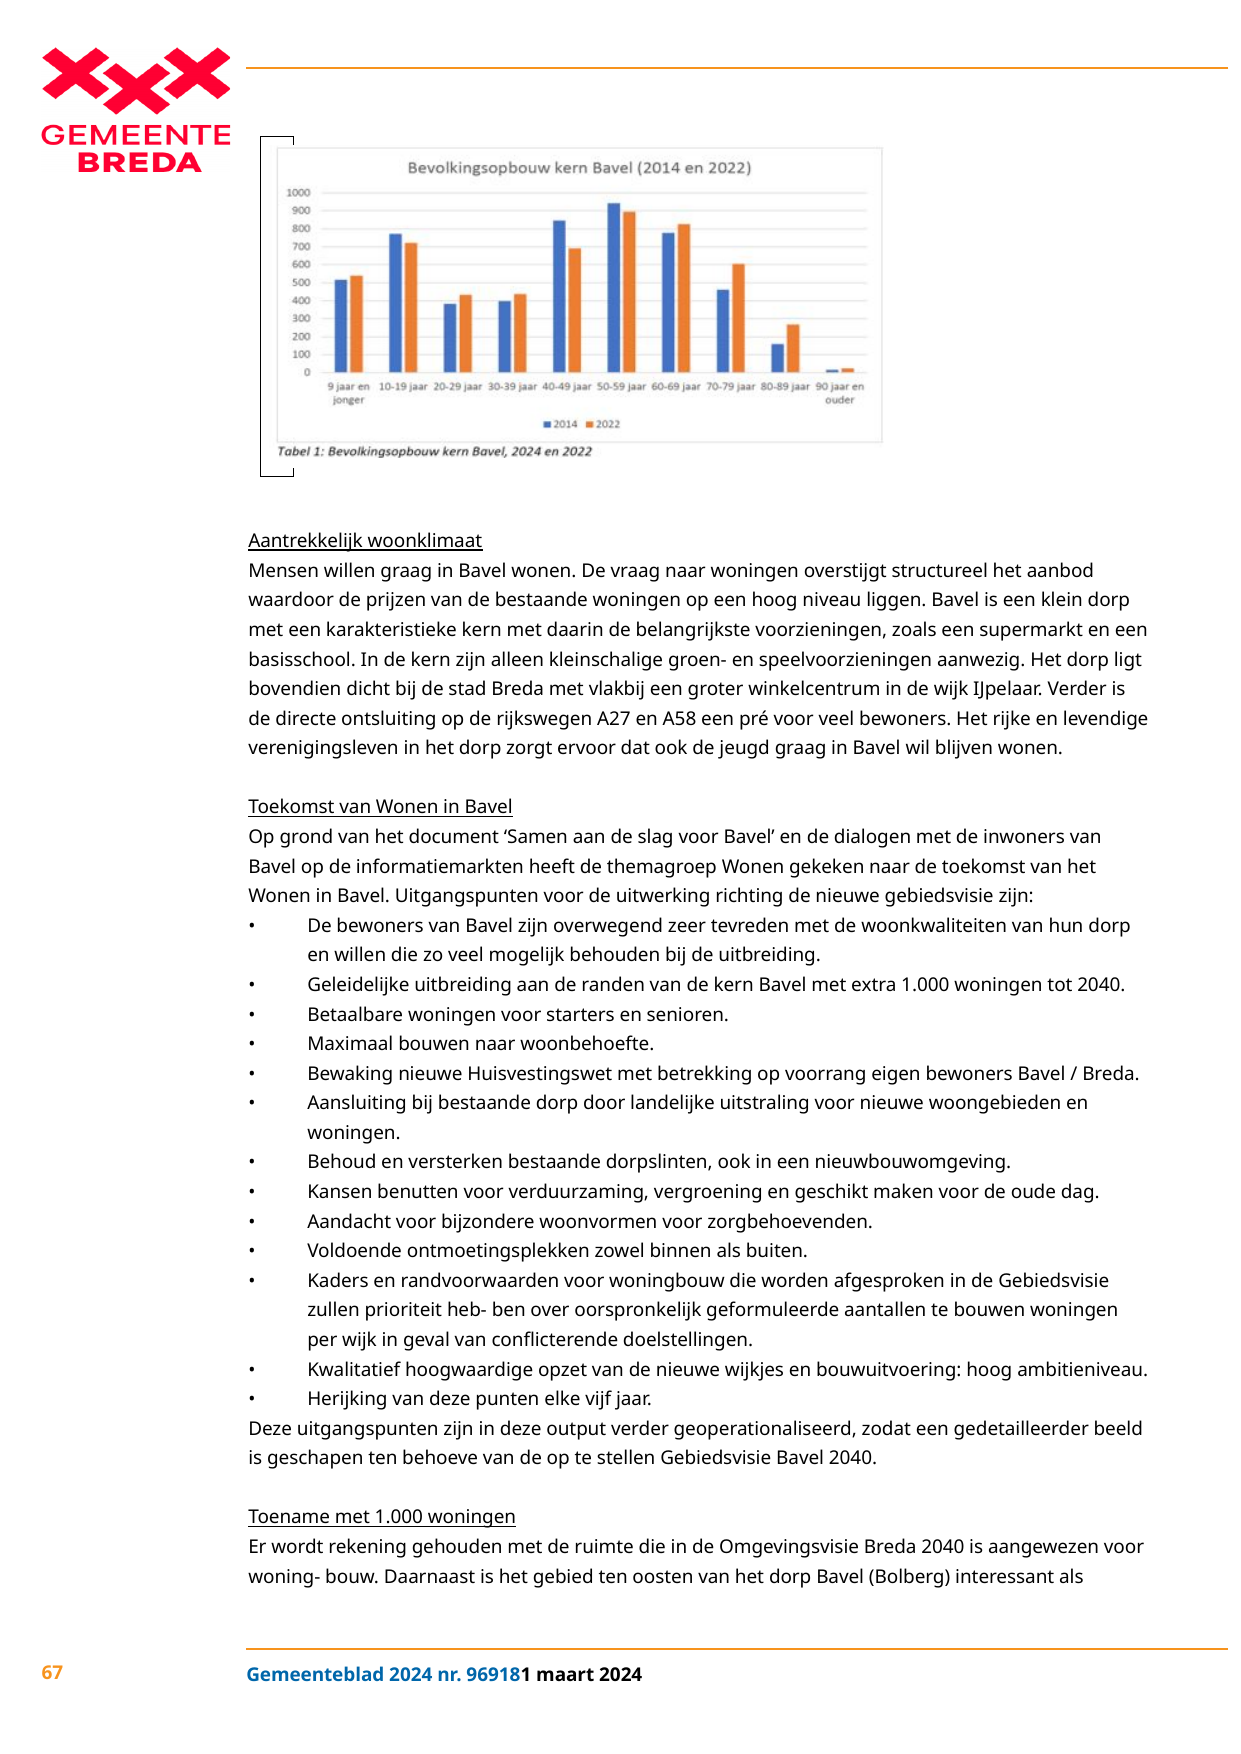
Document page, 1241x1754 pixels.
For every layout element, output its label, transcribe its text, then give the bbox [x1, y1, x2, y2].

list Aansluiting bij bestaande dorp door landelijke uitstraling voor nieuwe woongebieden en woningen. [248, 1089, 1152, 1145]
list Maximaal bouwen naar woonbehoefte. [248, 1030, 1152, 1056]
text Mensen willen graag in Bavel wonen. De vraag naar woningen overstijgt structureel het aanbod waardoor de prijzen van de bestaande woningen op een hoog niveau liggen. Bavel is een klein dorp met een karakteristieke kern met daarin de belangrijkste voorzieningen, zoals een supermarkt en een basisschool. In de kern zijn alleen kleinschalige groen- en speelvoorzieningen aanwezig. Het dorp ligt bovendien dicht bij de stad Breda met vlakbij een groter winkelcentrum in de wijk IJpelaar. Verder is de directe ontsluiting op de rijkswegen A27 en A58 een pré voor veel bewoners. Het rijke en levendige verenigingsleven in het dorp zorgt ervoor dat ook de jeugd graag in Bavel wil blijven wonen. [248, 557, 1152, 760]
list Kwalitatief hoogwaardige opzet van de nieuwe wijkjes en bouwuitvoering: hoog ambitieniveau. [248, 1356, 1152, 1382]
list De bewoners van Bavel zijn overwegend zeer tevreden met de woonkwaliteiten van hun dorp en willen die zo veel mogelijk behouden bij de uitbreiding. [248, 912, 1152, 967]
list Geleidelijke uitbreiding aan de randen van de kern Bavel met extra 1.000 woningen tot 2040. [248, 971, 1152, 997]
text Toekomst van Wonen in Bavel [248, 794, 1152, 819]
text Toename met 1.000 woningen [248, 1504, 1152, 1529]
picture [41, 47, 231, 172]
list Bewaking nieuwe Huisvestingswet met betrekking op voorrang eigen bewoners Bavel / Breda. [248, 1060, 1152, 1086]
list Kansen benutten voor verduurzaming, vergroening en geschikt maken voor de oude dag. [248, 1178, 1152, 1204]
list Behoud en versterken bestaande dorpslinten, ook in een nieuwbouwomgeving. [248, 1149, 1152, 1174]
list Kaders en randvoorwaarden voor woningbouw die worden afgesproken in de Gebiedsvisie zullen prioriteit heb- ben over oorspronkelijk geformuleerde aantallen te bouwen woningen per wijk in geval van conflicterende doelstellingen. [248, 1267, 1152, 1352]
text Er wordt rekening gehouden met de ruimte die in de Omgevingsvisie Breda 2040 is aangewezen voor woning- bouw. Daarnaast is het gebied ten oosten van het dorp Bavel (Bolberg) interessant als [248, 1533, 1152, 1589]
picture [268, 145, 889, 468]
text Aantrekkelijk woonklimaat [248, 527, 1152, 553]
list Betaalbare woningen voor starters en senioren. [248, 1001, 1152, 1027]
list Herijking van deze punten elke vijf jaar. [248, 1385, 1152, 1411]
text Deze uitgangspunten zijn in deze output verder geoperationaliseerd, zodat een gedetailleerder beeld is geschapen ten behoeve van de op te stellen Gebiedsvisie Bavel 2040. [248, 1415, 1152, 1470]
list Aandacht voor bijzondere woonvormen voor zorgbehoevenden. [248, 1208, 1152, 1234]
text Op grond van het document ‘Samen aan de slag voor Bavel’ en de dialogen met de inwoners van Bavel op de informatiemarkten heeft de themagroep Wonen gekeken naar de toekomst van het Wonen in Bavel. Uitgangspunten voor de uitwerking richting de nieuwe gebiedsvisie zijn: [248, 823, 1152, 908]
list Voldoende ontmoetingsplekken zowel binnen als buiten. [248, 1237, 1152, 1263]
